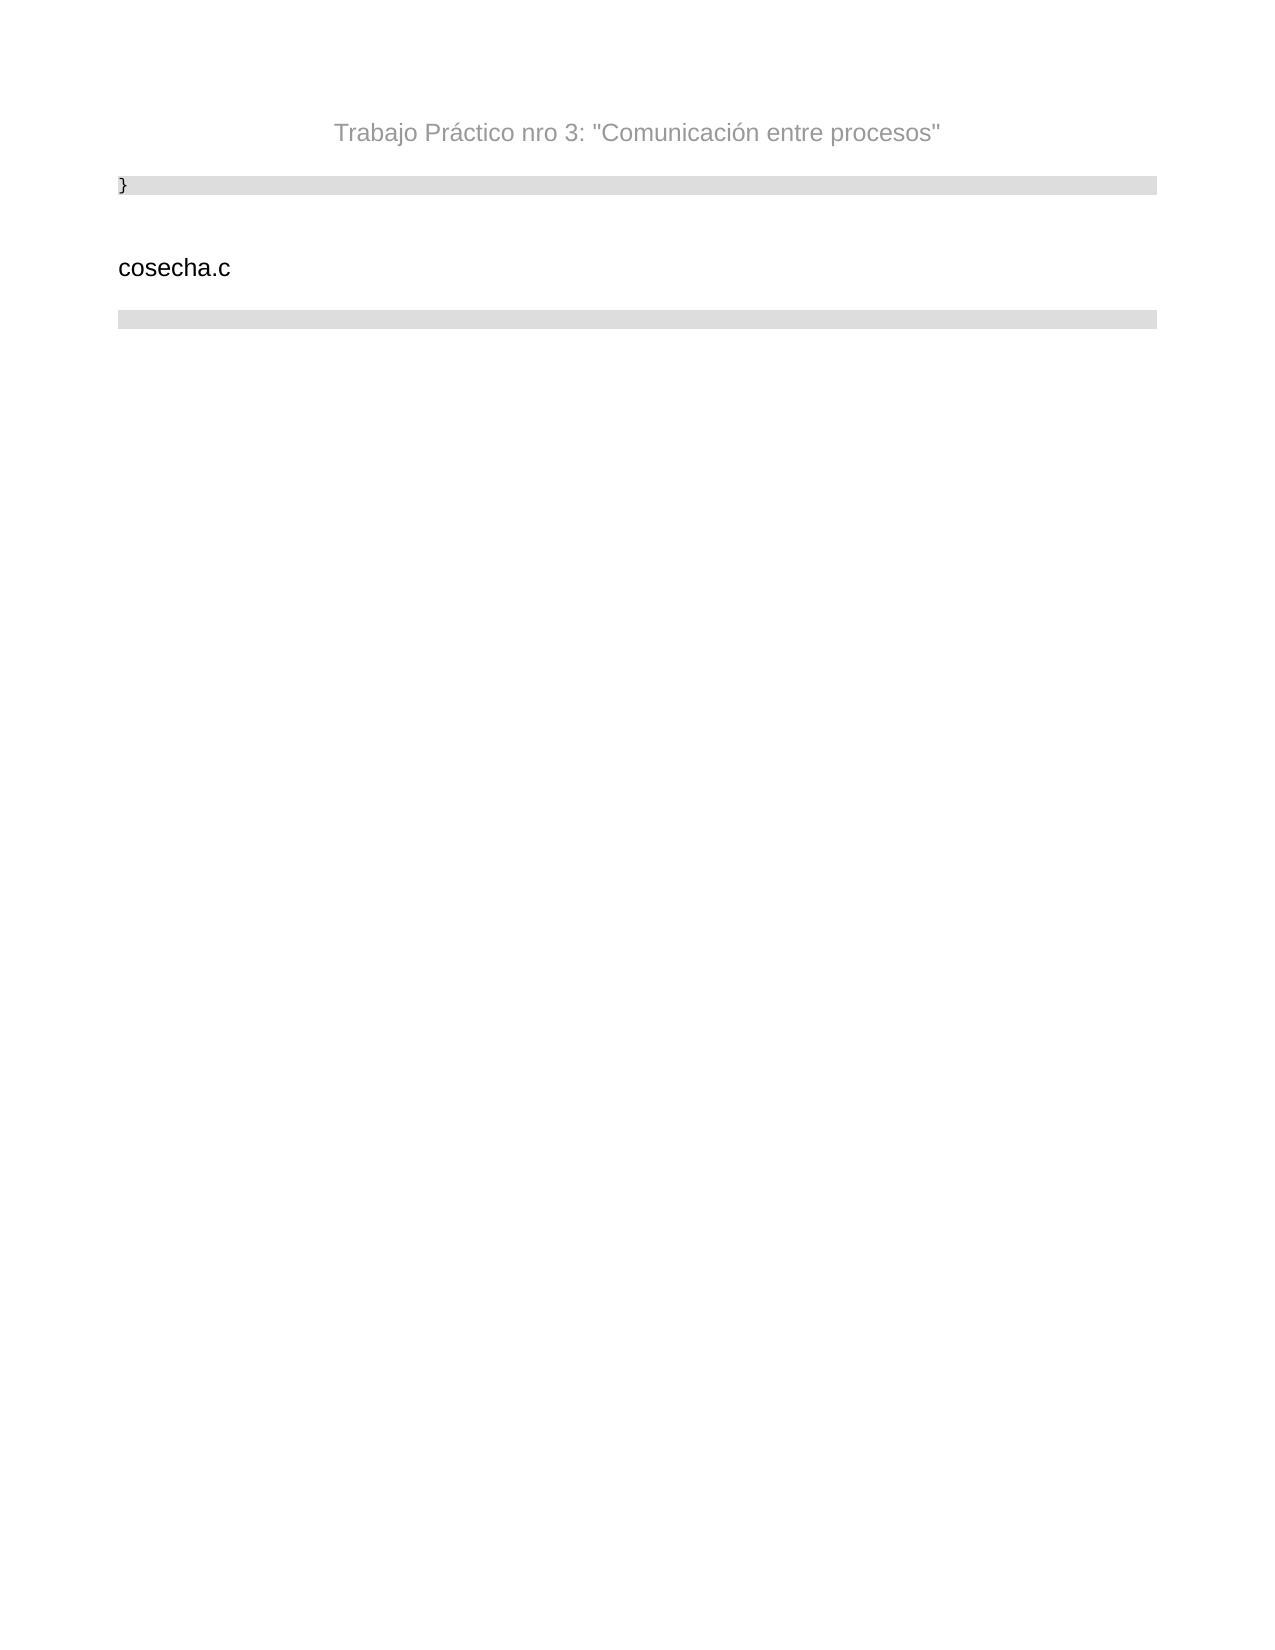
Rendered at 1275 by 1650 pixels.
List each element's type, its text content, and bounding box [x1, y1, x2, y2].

text cosecha.c [118, 253, 1157, 281]
text } [118, 176, 1157, 195]
